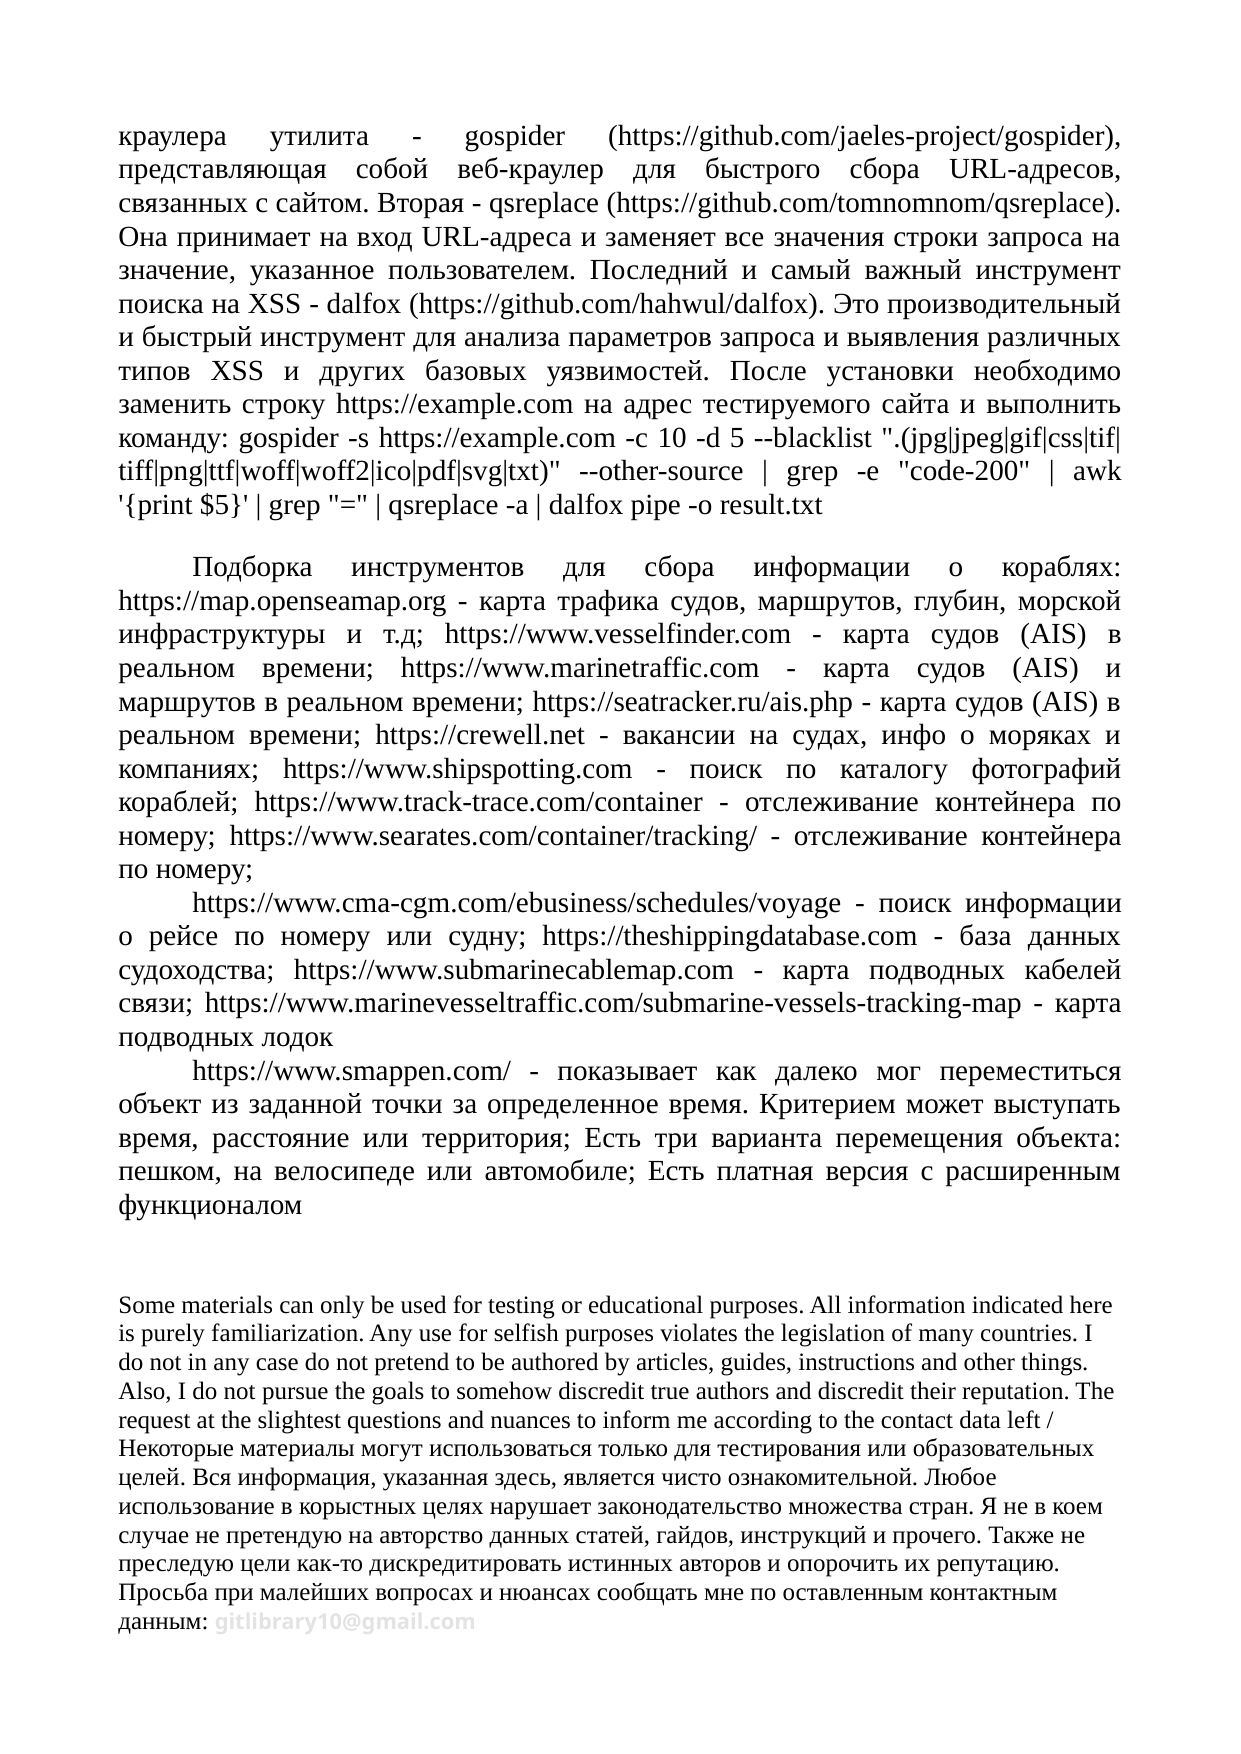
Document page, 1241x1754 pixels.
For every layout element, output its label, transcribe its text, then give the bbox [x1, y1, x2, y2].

text https://www.smappen.com/ - показывает как далеко мог переместиться объект из заданной точки за определенное время. Критерием может выступать время, расстояние или территория; Есть три варианта перемещения объекта: пешком, на велосипеде или автомобиле; Есть платная версия с расширенным функционалом [118, 1053, 1122, 1220]
text https://www.cma-cgm.com/ebusiness/schedules/voyage - поиск информации о рейсе по номеру или судну; https://theshippingdatabase.com - база данных судоходства; https://www.submarinecablemap.com - карта подводных кабелей связи; https://www.marinevesseltraffic.com/submarine-vessels-tracking-map - карта подводных лодок [118, 885, 1122, 1053]
text краулера утилита - gospider (https://github.com/jaeles-project/gospider), представляющая собой веб-краулер для быстрого сбора URL-адресов, связанных с сайтом. Вторая - qsreplace (https://github.com/tomnomnom/qsreplace). Она принимает на вход URL-адреса и заменяет все значения строки запроса на значение, указанное пользователем. Последний и самый важный инструмент поиска на XSS - dalfox (https://github.com/hahwul/dalfox). Это производительный и быстрый инструмент для анализа параметров запроса и выявления различных типов XSS и других базовых уязвимостей. После установки необходимо заменить строку https://example.com на адрес тестируемого сайта и выполнить команду: gospider -s https://example.com -c 10 -d 5 --blacklist ".(jpg|jpeg|gif|css|tif|tiff|png|ttf|woff|woff2|ico|pdf|svg|txt)" --other-source | grep -e "code-200" | awk '{print $5}' | grep "=" | qsreplace -a | dalfox pipe -o result.txt [118, 118, 1122, 521]
text Подборка инструментов для сбора информации о кораблях: https://map.openseamap.org - карта трафика судов, маршрутов, глубин, морской инфраструктуры и т.д; https://www.vesselfinder.com - карта судов (AIS) в реальном времени; https://www.marinetraffic.com - карта судов (AIS) и маршрутов в реальном времени; https://seatracker.ru/ais.php - карта судов (AIS) в реальном времени; https://crewell.net - вакансии на судах, инфо о моряках и компаниях; https://www.shipspotting.com - поиск по каталогу фотографий кораблей; https://www.track-trace.com/container - отслеживание контейнера по номеру; https://www.searates.com/container/tracking/ - отслеживание контейнера по номеру; [118, 549, 1122, 885]
